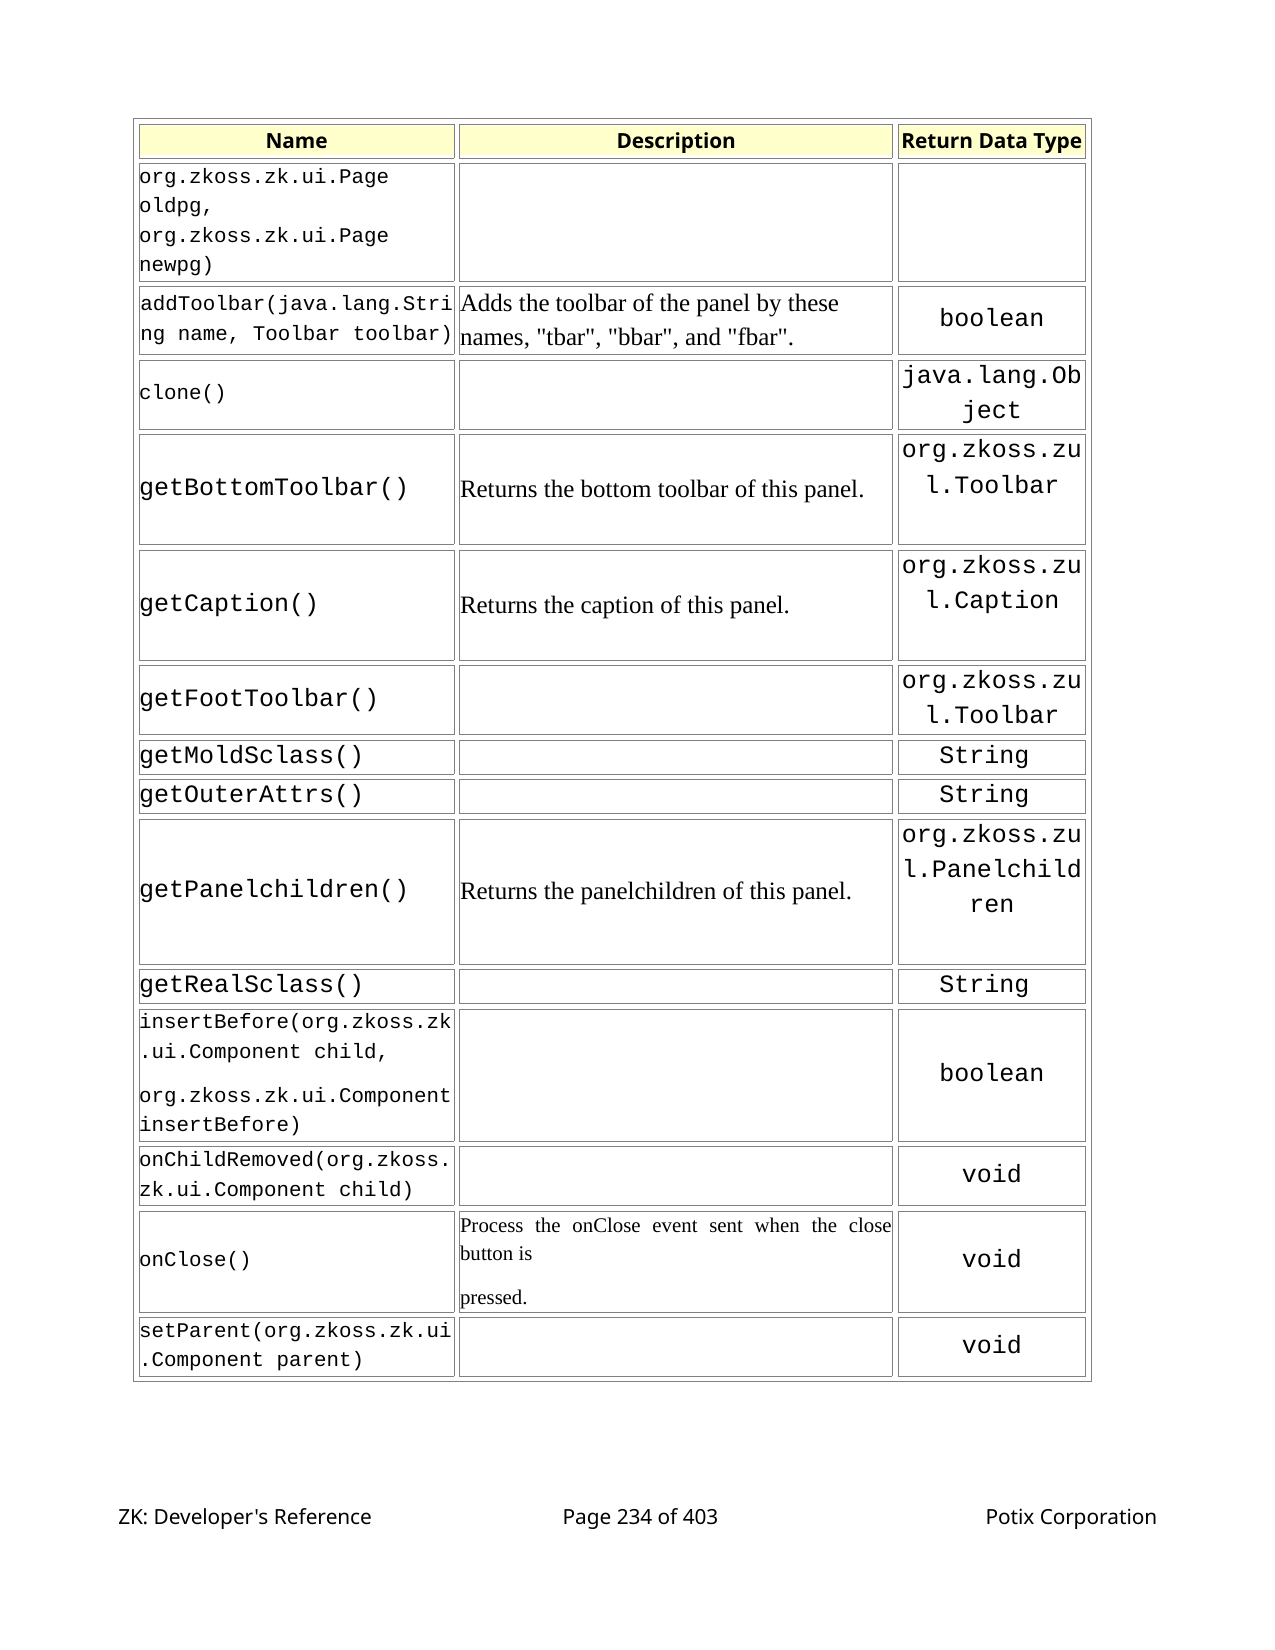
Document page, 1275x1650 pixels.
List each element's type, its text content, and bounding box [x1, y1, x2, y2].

table_cell getCaption() [136, 544, 457, 659]
table_header Name [136, 119, 457, 158]
table_cell getOuterAttrs() [136, 774, 457, 813]
table_cell getMoldSclass() [136, 734, 457, 774]
table_cell [457, 734, 895, 774]
table_cell [457, 1141, 895, 1205]
table_cell [457, 660, 895, 734]
table_cell boolean [895, 1003, 1088, 1141]
table_cell void [895, 1141, 1088, 1205]
table_cell [457, 964, 895, 1003]
table_cell [460, 780, 892, 813]
table_cell [895, 158, 1088, 281]
table_cell [460, 666, 892, 734]
table_cell [460, 970, 892, 1003]
table_cell org.zkoss.zul.Toolbar [895, 429, 1088, 544]
table_cell String [895, 774, 1088, 813]
table_cell [457, 158, 895, 281]
table_cell getRealSclass() [136, 964, 457, 1003]
table_cell void [895, 1205, 1088, 1312]
table_cell [460, 1318, 892, 1376]
table_cell [460, 1147, 892, 1205]
table_cell Returns the caption of this panel. [457, 544, 895, 659]
table_cell org.zkoss.zul.Caption [895, 544, 1088, 659]
table_cell [457, 1003, 895, 1141]
table_cell void [895, 1312, 1088, 1376]
table_cell [457, 354, 895, 429]
table_cell onChildRemoved(org.zkoss.zk.ui.Component child) [136, 1141, 457, 1205]
table_cell [460, 164, 892, 281]
table_cell Adds the toolbar of the panel by these names, "tbar", "bbar", and "fbar". [457, 281, 895, 354]
table_header Return Data Type [895, 119, 1088, 158]
table_cell [460, 361, 892, 429]
table_cell org.zkoss.zul.Toolbar [895, 660, 1088, 734]
table_cell [457, 1312, 895, 1376]
table_cell setParent(org.zkoss.zk.ui.Component parent) [136, 1312, 457, 1376]
table_cell getFootToolbar() [136, 660, 457, 734]
table_cell org.zkoss.zul.Panelchildren [895, 813, 1088, 964]
table_cell Process the onClose event sent when the close button is pressed. [457, 1205, 895, 1312]
table_cell Returns the panelchildren of this panel. [457, 813, 895, 964]
table_cell org.zkoss.zk.ui.Page oldpg, org.zkoss.zk.ui.Page newpg) [136, 158, 457, 281]
table_header Description [457, 119, 895, 158]
table_cell onClose() [136, 1205, 457, 1312]
table_cell String [895, 964, 1088, 1003]
table_cell [460, 741, 892, 774]
table_cell boolean [895, 281, 1088, 354]
table_cell insertBefore(org.zkoss.zk.ui.Component child, org.zkoss.zk.ui.Component insertBefore) [136, 1003, 457, 1141]
table_cell getPanelchildren() [136, 813, 457, 964]
table_cell [457, 774, 895, 813]
table_cell getBottomToolbar() [136, 429, 457, 544]
table_cell [460, 1010, 892, 1141]
table_cell Returns the bottom toolbar of this panel. [457, 429, 895, 544]
table_cell java.lang.Object [895, 354, 1088, 429]
table_cell clone() [136, 354, 457, 429]
table_cell String [895, 734, 1088, 774]
table_cell addToolbar(java.lang.String name, Toolbar toolbar) [136, 281, 457, 354]
